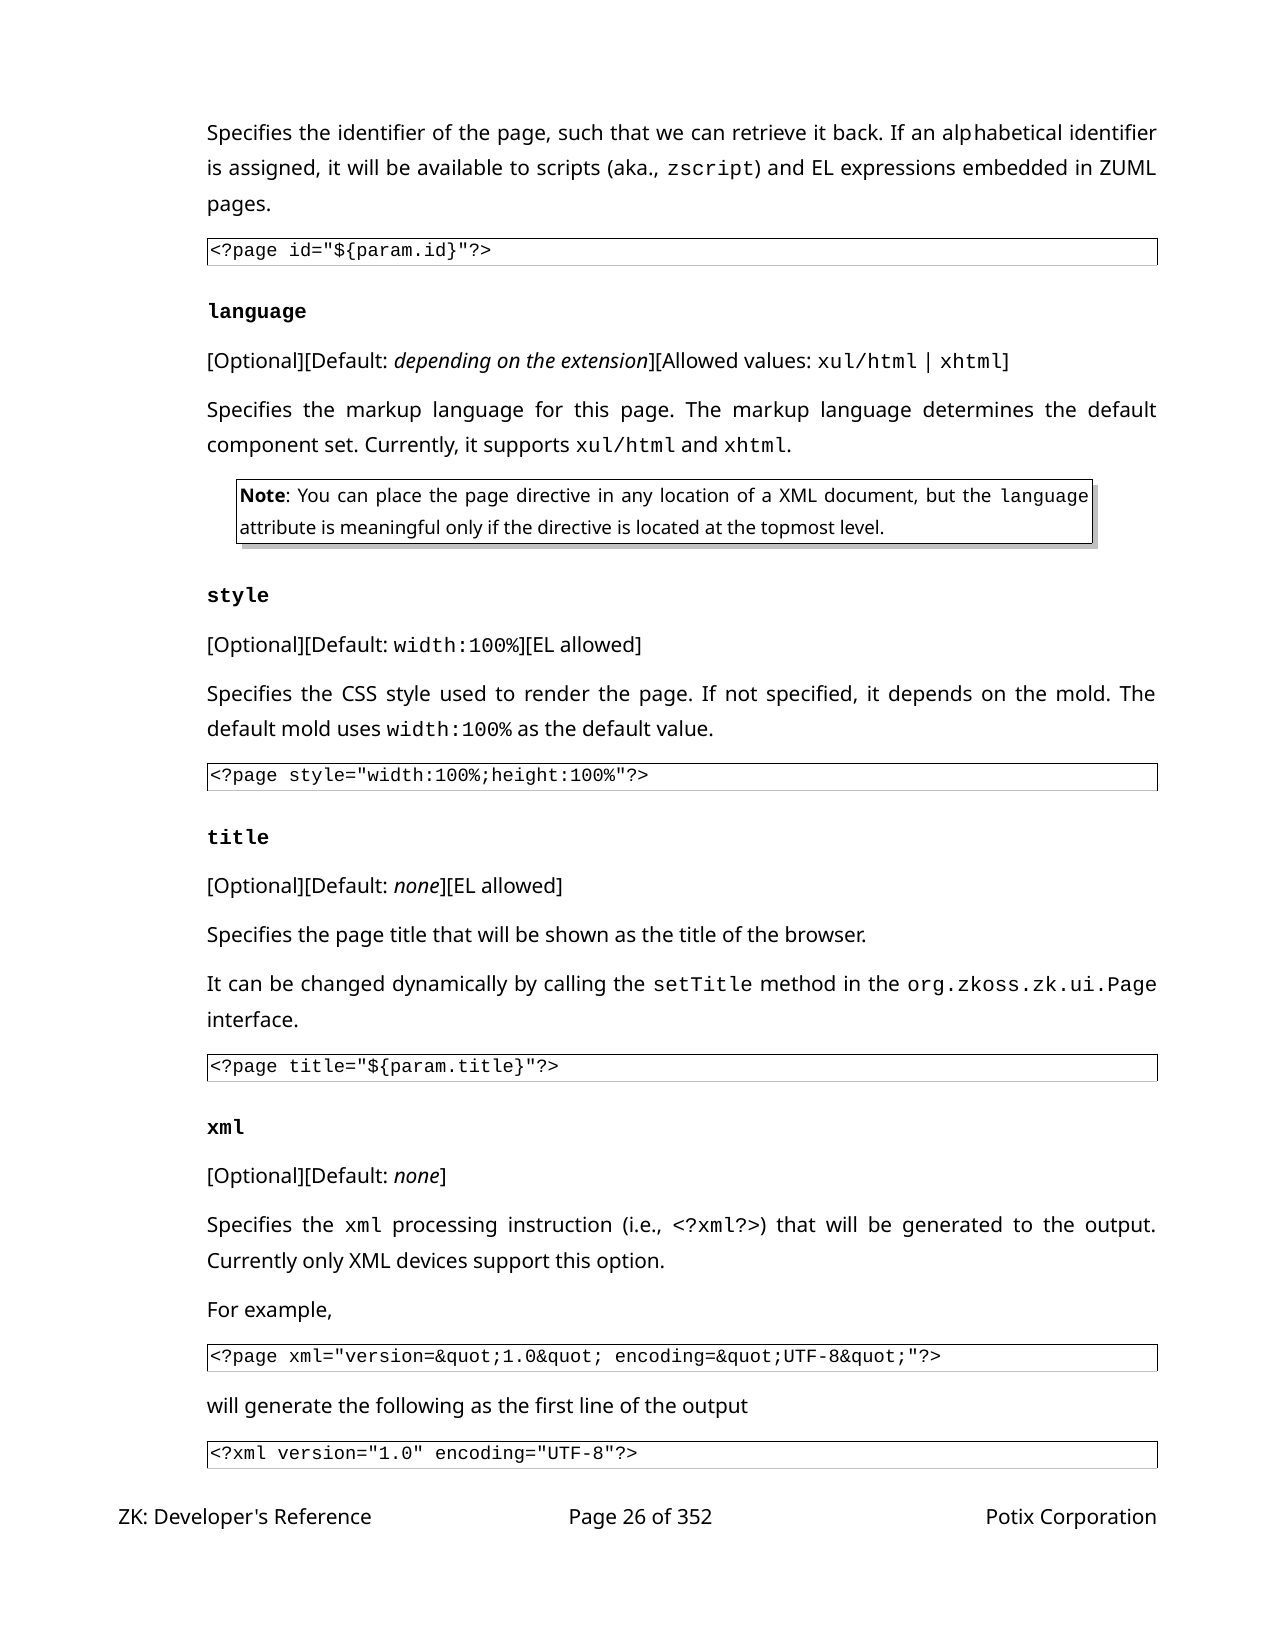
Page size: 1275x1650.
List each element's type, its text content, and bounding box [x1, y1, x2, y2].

text It can be changed dynamically by calling the setTitle method in the org.zkoss.zk.ui.Page interface. [207, 969, 1157, 1033]
text For example, [207, 1295, 1157, 1323]
text Note: You can place the page directive in any location of a XML document, but the language attribute is meaningful only if the directive is located at the topmost level. [237, 480, 1092, 543]
subtitle style [207, 586, 1157, 609]
text Specifies the markup language for this page. The markup language determines the default component set. Currently, it supports xul/html and xhtml. [207, 395, 1157, 459]
text [Optional][Default: none][EL allowed] [207, 871, 1157, 900]
text <?xml version="1.0" encoding="UTF-8"?> [208, 1442, 1157, 1468]
text <?page title="${param.title}"?> [208, 1055, 1157, 1081]
text <?page style="width:100%;height:100%"?> [208, 764, 1157, 790]
text Specifies the identifier of the page, such that we can retrieve it back. If an alphabetical identifier is assigned, it will be available to scripts (aka., zscript) and EL expressions embedded in ZUML pages. [207, 118, 1157, 217]
text will generate the following as the first line of the output [207, 1392, 1157, 1420]
text <?page id="${param.id}"?> [208, 239, 1157, 265]
subtitle language [207, 302, 1157, 325]
text Specifies the CSS style used to render the page. If not specified, it depends on the mold. The default mold uses width:100% as the default value. [207, 679, 1157, 743]
subtitle title [207, 827, 1157, 851]
text Specifies the page title that will be shown as the title of the browser. [207, 920, 1157, 948]
text [Optional][Default: width:100%][EL allowed] [207, 630, 1157, 658]
text Specifies the xml processing instruction (i.e., <?xml?>) that will be generated to the output. Currently only XML devices support this option. [207, 1211, 1157, 1274]
text [Optional][Default: depending on the extension][Allowed values: xul/html | xhtml] [207, 346, 1157, 374]
text [Optional][Default: none] [207, 1162, 1157, 1190]
text <?page xml="version=&quot;1.0&quot; encoding=&quot;UTF-8&quot;"?> [208, 1345, 1157, 1371]
subtitle xml [207, 1117, 1157, 1141]
